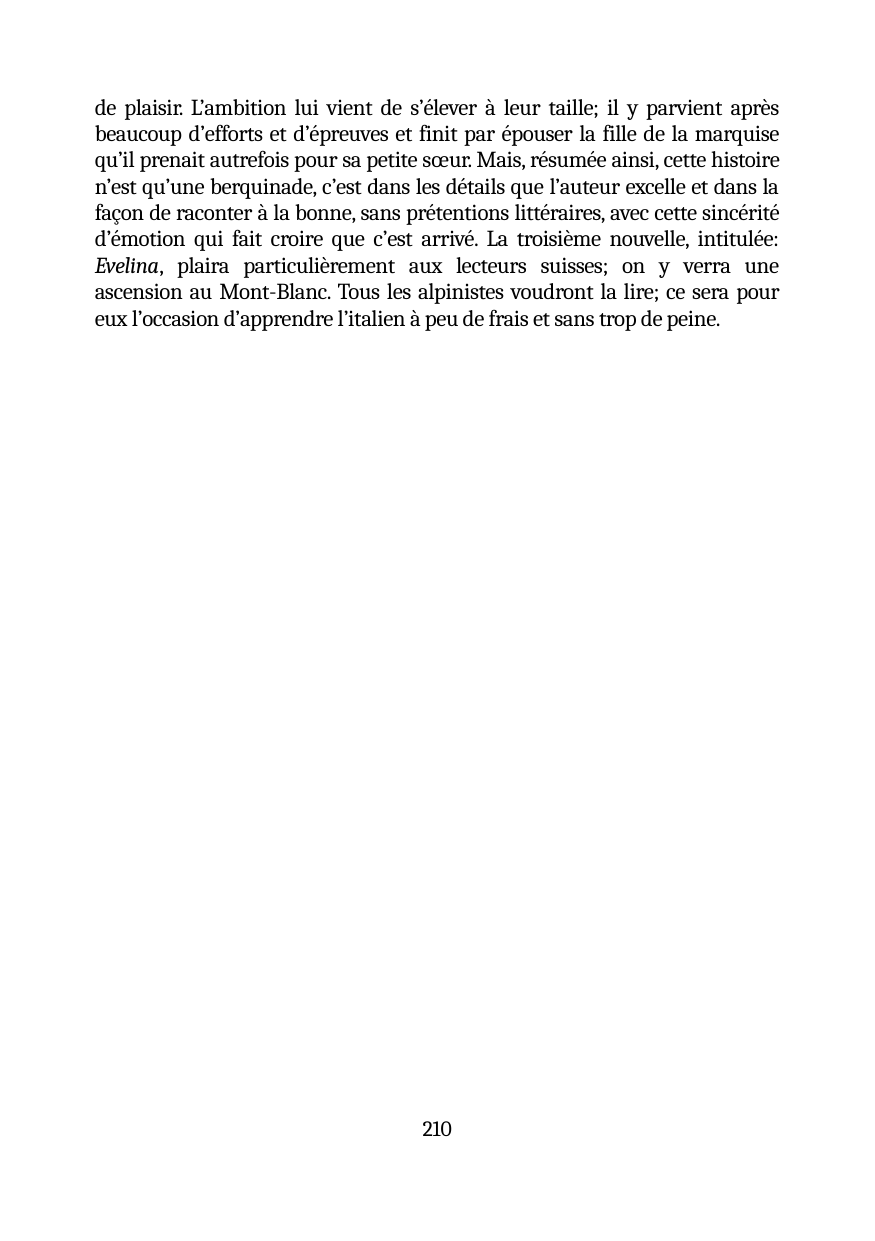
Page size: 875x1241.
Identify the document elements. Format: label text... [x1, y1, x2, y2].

text de plaisir. L’ambition lui vient de s’élever à leur taille; il y parvient après beaucoup d’efforts et d’épreuves et finit par épouser la fille de la marquise qu’il prenait autrefois pour sa petite sœur. Mais, résumée ainsi, cette histoire n’est qu’une berquinade, c’est dans les détails que l’auteur excelle et dans la façon de raconter à la bonne, sans prétentions littéraires, avec cette sincérité d’émotion qui fait croire que c’est arrivé. La troisième nouvelle, intitulée: Evelina, plaira particulièrement aux lecteurs suisses; on y verra une ascension au Mont-Blanc. Tous les alpinistes voudront la lire; ce sera pour eux l’occasion d’apprendre l’italien à peu de frais et sans trop de peine. [94, 94, 779, 332]
